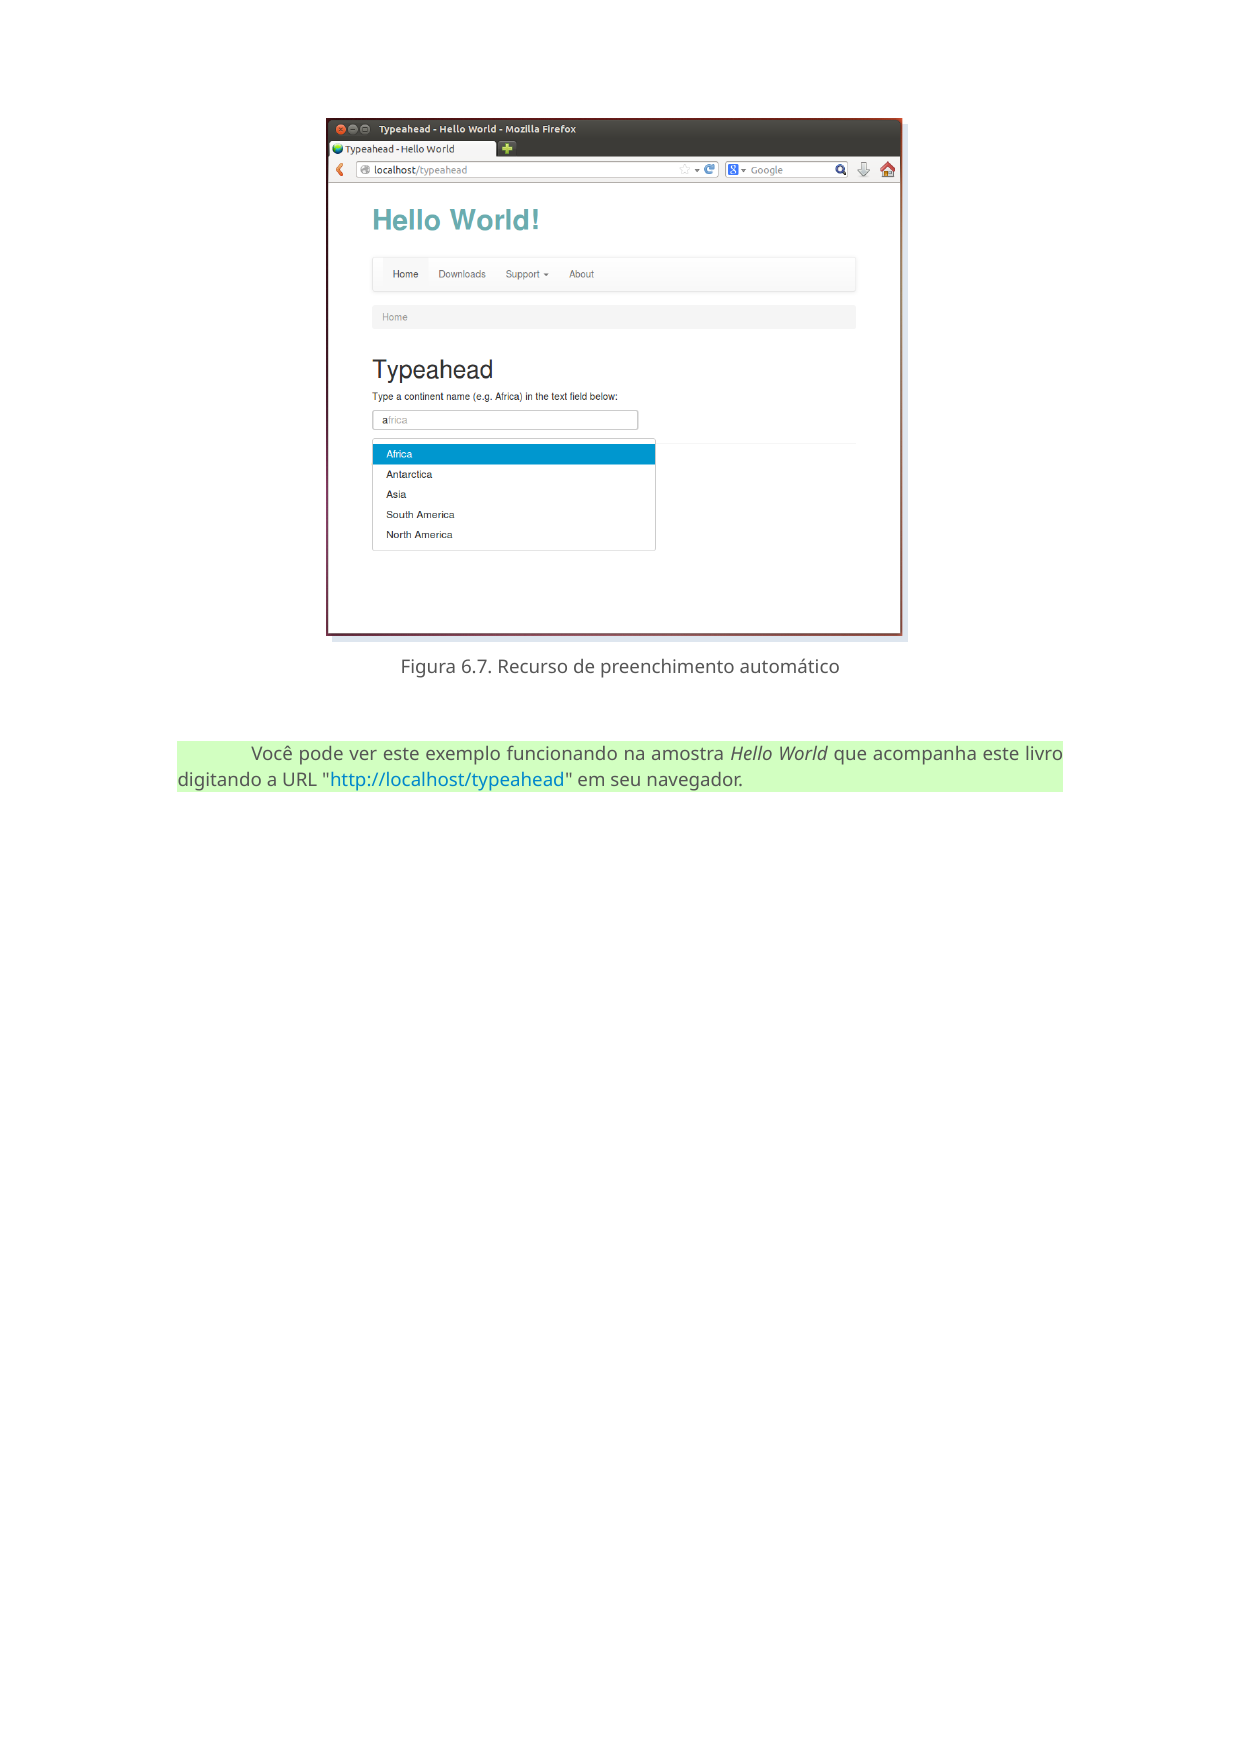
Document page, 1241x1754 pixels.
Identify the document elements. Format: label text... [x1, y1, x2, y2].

text Figura 6.7. Recurso de preenchimento automático [118, 653, 1122, 678]
text Você pode ver este exemplo funcionando na amostra Hello World que acompanha este livro digitando a URL "http://localhost/typeahead" em seu navegador. [177, 741, 1063, 792]
picture [326, 118, 903, 636]
